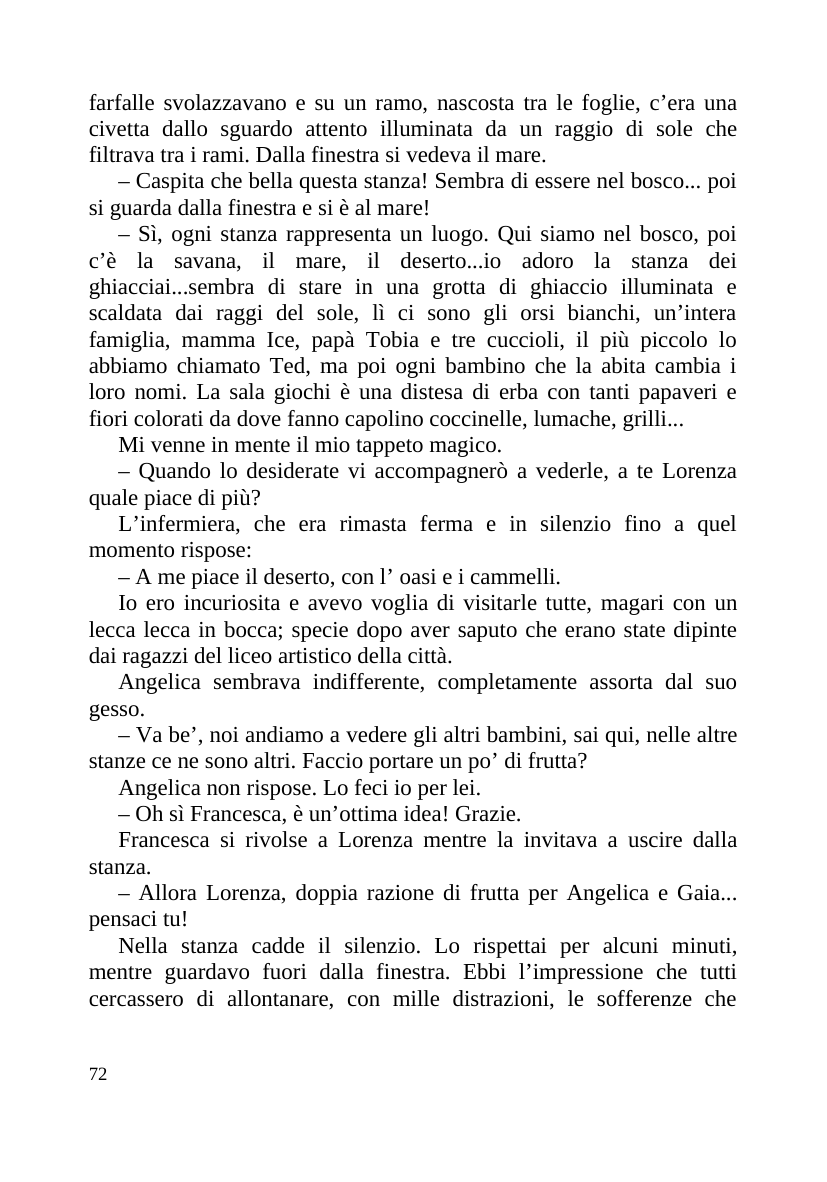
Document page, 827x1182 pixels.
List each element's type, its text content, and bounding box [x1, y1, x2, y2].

text Io ero incuriosita e avevo voglia di visitarle tutte, magari con un lecca lecca in bocca; specie dopo aver saputo che erano state dipinte dai ragazzi del liceo artistico della città. [88, 589, 738, 668]
text L’infermiera, che era rimasta ferma e in silenzio fino a quel momento rispose: [88, 510, 738, 563]
text – Va be’, noi andiamo a vedere gli altri bambini, sai qui, nelle altre stanze ce ne sono altri. Faccio portare un po’ di frutta? [88, 721, 738, 774]
text Francesca si rivolse a Lorenza mentre la invitava a uscire dalla stanza. [88, 826, 738, 879]
text – Quando lo desiderate vi accompagnerò a vederle, a te Lorenza quale piace di più? [88, 457, 738, 510]
text – A me piace il deserto, con l’ oasi e i cammelli. [88, 563, 738, 589]
text farfalle svolazzavano e su un ramo, nascosta tra le foglie, c’era una civetta dallo sguardo attento illuminata da un raggio di sole che filtrava tra i rami. Dalla finestra si vedeva il mare. [88, 88, 738, 168]
text – Oh sì Francesca, è un’ottima idea! Grazie. [88, 800, 738, 826]
text Angelica non rispose. Lo feci io per lei. [88, 774, 738, 800]
text Mi venne in mente il mio tappeto magico. [88, 431, 738, 457]
text – Sì, ogni stanza rappresenta un luogo. Qui siamo nel bosco, poi c’è la savana, il mare, il deserto...io adoro la stanza dei ghiacciai...sembra di stare in una grotta di ghiaccio illuminata e scaldata dai raggi del sole, lì ci sono gli orsi bianchi, un’intera famiglia, mamma Ice, papà Tobia e tre cuccioli, il più piccolo lo abbiamo chiamato Ted, ma poi ogni bambino che la abita cambia i loro nomi. La sala giochi è una distesa di erba con tanti papaveri e fiori colorati da dove fanno capolino coccinelle, lumache, grilli... [88, 220, 738, 431]
text – Caspita che bella questa stanza! Sembra di essere nel bosco... poi si guarda dalla finestra e si è al mare! [88, 168, 738, 220]
text – Allora Lorenza, doppia razione di frutta per Angelica e Gaia... pensaci tu! [88, 879, 738, 932]
text Angelica sembrava indifferente, completamente assorta dal suo gesso. [88, 668, 738, 721]
text Nella stanza cadde il silenzio. Lo rispettai per alcuni minuti, mentre guardavo fuori dalla finestra. Ebbi l’impressione che tutti cercassero di allontanare, con mille distrazioni, le sofferenze che [88, 932, 738, 1011]
